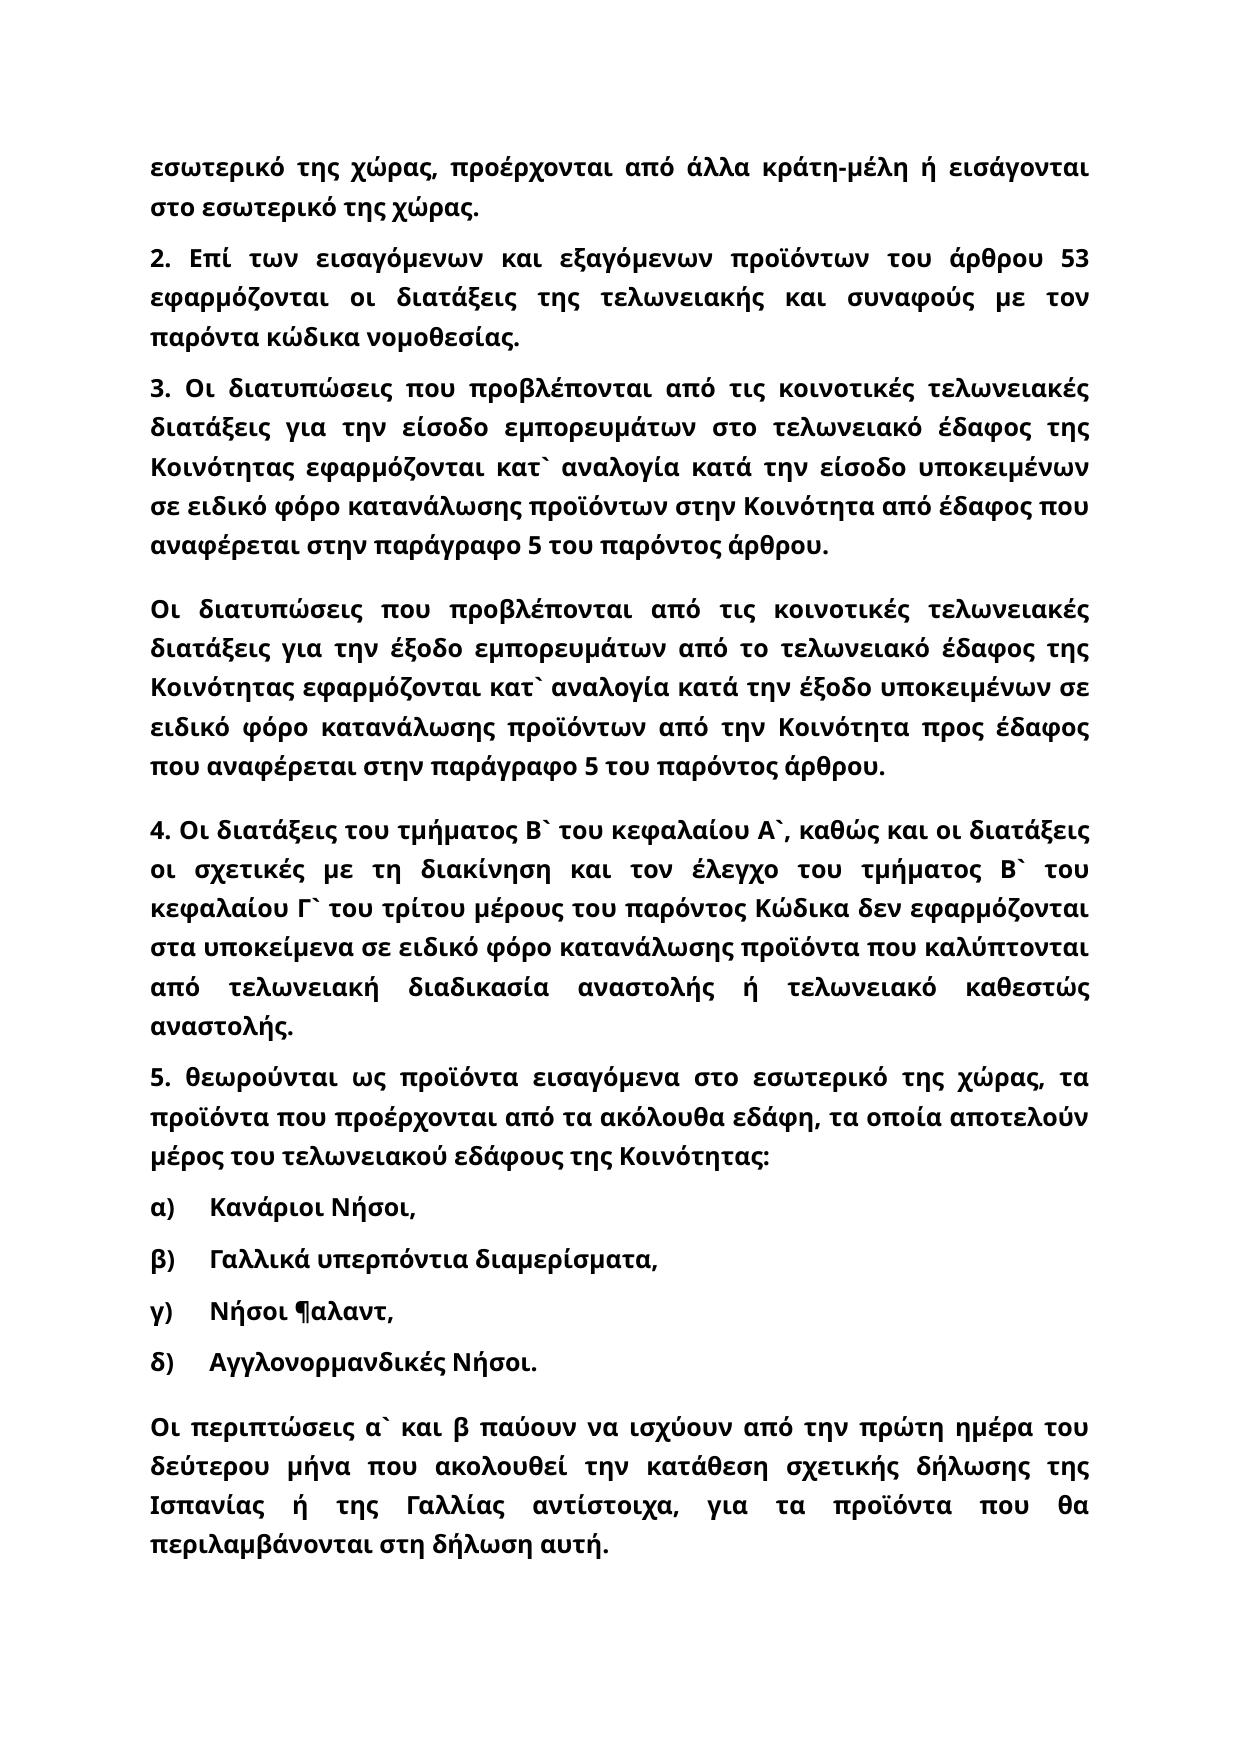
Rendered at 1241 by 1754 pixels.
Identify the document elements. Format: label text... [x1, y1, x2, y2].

text 2. Επί των εισαγόμενων και εξαγόμενων προϊόντων του άρθρου 53 εφαρμόζονται οι διατάξεις της τελωνειακής και συναφούς με τον παρόντα κώδικα νομοθεσίας. [150, 241, 1090, 353]
list β) Γαλλικά υπερπόντια διαμερίσματα, [150, 1242, 1090, 1276]
text εσωτερικό της χώρας, προέρχονται από άλλα κράτη-μέλη ή εισάγονται στο εσωτερικό της χώρας. [150, 150, 1090, 223]
list α) Κανάριοι Νήσοι, [150, 1190, 1090, 1224]
text 5. θεωρούνται ως προϊόντα εισαγόμενα στο εσωτερικό της χώρας, τα προϊόντα που προέρχονται από τα ακόλουθα εδάφη, τα οποία αποτελούν μέρος του τελωνειακού εδάφους της Κοινότητας: [150, 1060, 1090, 1172]
list δ) Αγγλονορμανδικές Νήσοι. [150, 1345, 1090, 1379]
list γ) Νήσοι ¶αλαντ, [150, 1293, 1090, 1327]
text Οι διατυπώσεις που προβλέπονται από τις κοινοτικές τελωνειακές διατάξεις για την έξοδο εμπορευμάτων από το τελωνειακό έδαφος της Κοινότητας εφαρμόζονται κατ` αναλογία κατά την έξοδο υποκειμένων σε ειδικό φόρο κατανάλωσης προϊόντων από την Κοινότητα προς έδαφος που αναφέρεται στην παράγραφο 5 του παρόντος άρθρου. [150, 592, 1090, 782]
text Οι περιπτώσεις α` και β παύουν να ισχύουν από την πρώτη ημέρα του δεύτερου μήνα που ακολουθεί την κατάθεση σχετικής δήλωσης της Ισπανίας ή της Γαλλίας αντίστοιχα, για τα προϊόντα που θα περιλαμβάνονται στη δήλωση αυτή. [150, 1409, 1090, 1561]
text 3. Οι διατυπώσεις που προβλέπονται από τις κοινοτικές τελωνειακές διατάξεις για την είσοδο εμπορευμάτων στο τελωνειακό έδαφος της Κοινότητας εφαρμόζονται κατ` αναλογία κατά την είσοδο υποκειμένων σε ειδικό φόρο κατανάλωσης προϊόντων στην Κοινότητα από έδαφος που αναφέρεται στην παράγραφο 5 του παρόντος άρθρου. [150, 371, 1090, 562]
text 4. Οι διατάξεις του τμήματος Β` του κεφαλαίου Α`, καθώς και οι διατάξεις οι σχετικές με τη διακίνηση και τον έλεγχο του τμήματος Β` του κεφαλαίου Γ` του τρίτου μέρους του παρόντος Κώδικα δεν εφαρμόζονται στα υποκείμενα σε ειδικό φόρο κατανάλωσης προϊόντα που καλύπτονται από τελωνειακή διαδικασία αναστολής ή τελωνειακό καθεστώς αναστολής. [150, 812, 1090, 1042]
